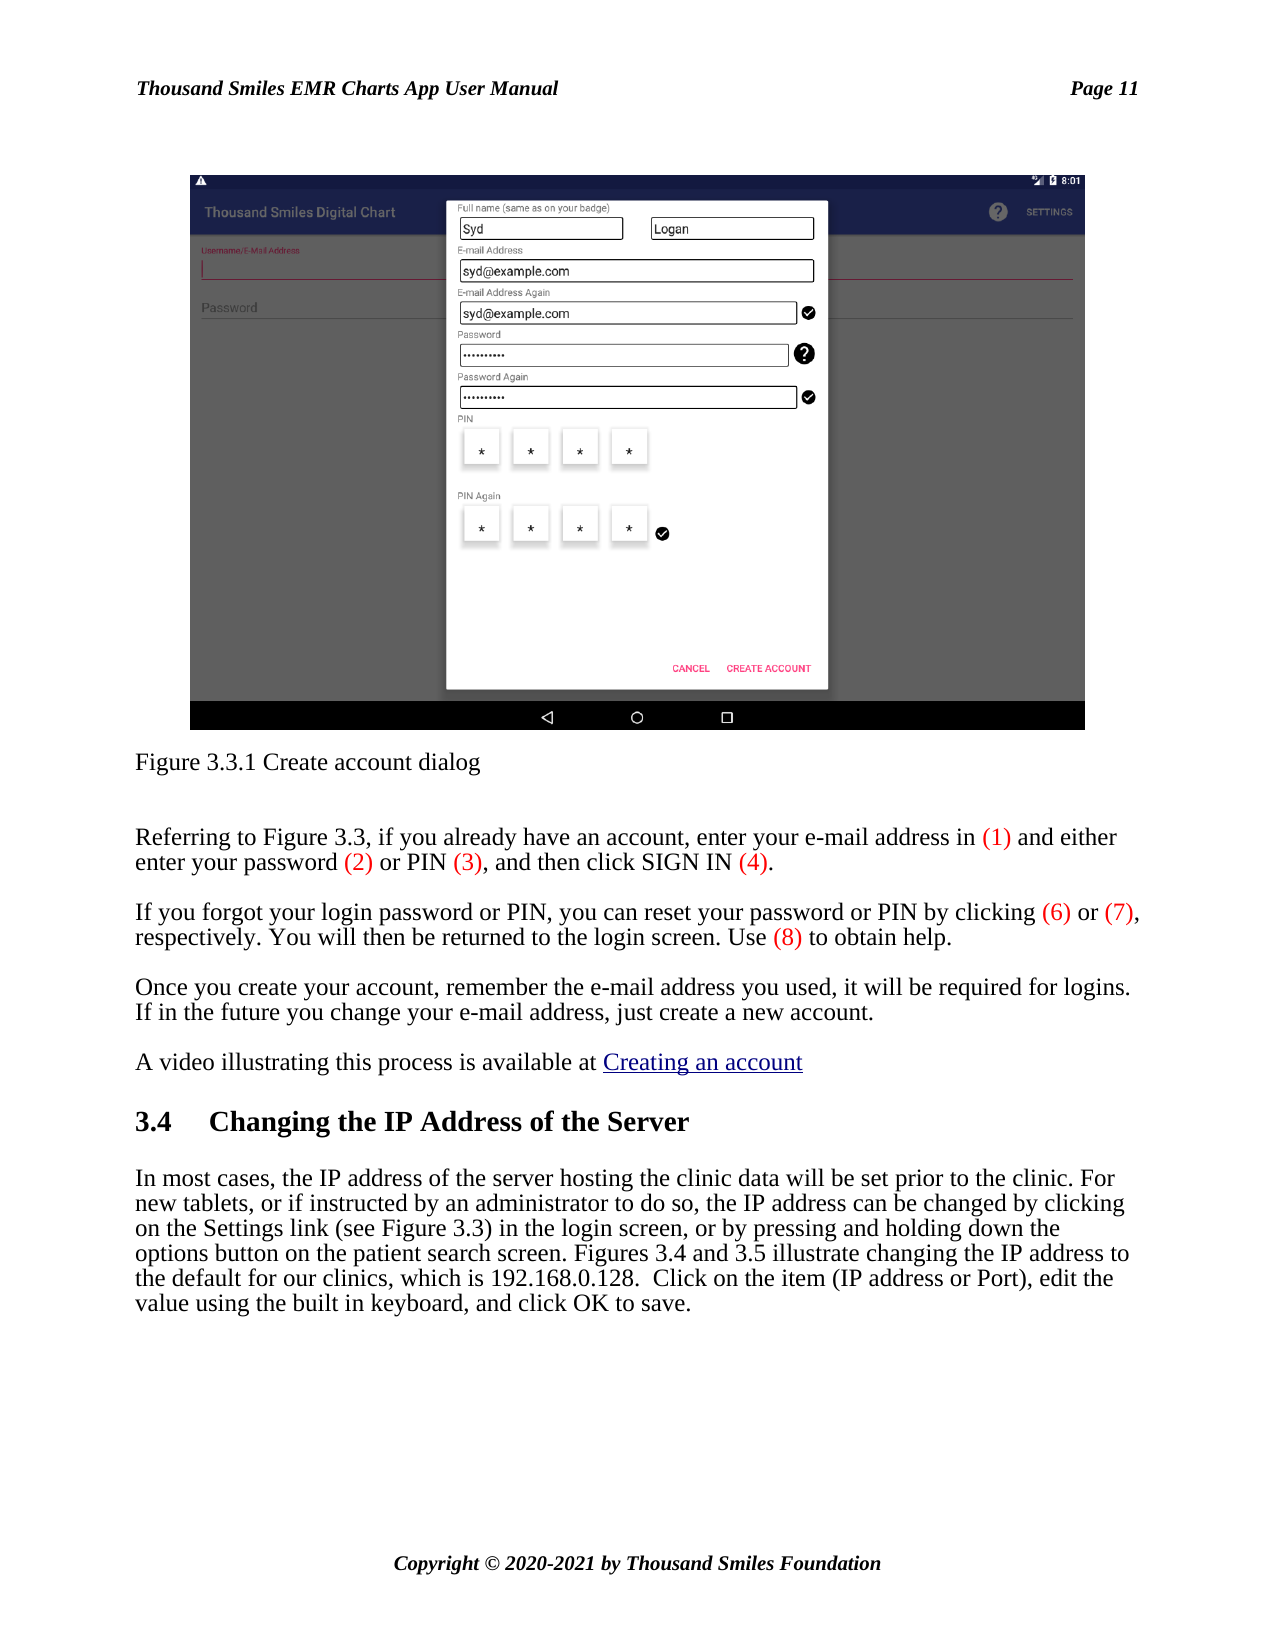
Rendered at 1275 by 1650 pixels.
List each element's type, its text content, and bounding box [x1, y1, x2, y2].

text Figure 3.3.1 Create account dialog [135, 750, 1140, 775]
text A video illustrating this process is available at Creating an account [135, 1050, 1140, 1075]
picture [190, 175, 1085, 730]
text If you forgot your login password or PIN, you can reset your password or PIN by clicking (6) or (7), respectively. You will then be returned to the login screen. Use (8) to obtain help. [135, 900, 1140, 950]
text Referring to Figure 3.3, if you already have an account, enter your e-mail address in (1) and either enter your password (2) or PIN (3), and then click SIGN IN (4). [135, 825, 1140, 875]
subtitle Changing the IP Address of the Server [135, 1104, 1140, 1138]
text Once you create your account, remember the e-mail address you used, it will be required for logins. If in the future you change your e-mail address, just create a new account. [135, 975, 1140, 1025]
text In most cases, the IP address of the server hosting the clinic data will be set prior to the clinic. For new tablets, or if instructed by an administrator to do so, the IP address can be changed by clicking on the Settings link (see Figure 3.3) in the login screen, or by pressing and holding down the options button on the patient search screen. Figures 3.4 and 3.5 illustrate changing the IP address to the default for our clinics, which is 192.168.0.128. Click on the item (IP address or Port), edit the value using the built in keyboard, and click OK to save. [135, 1167, 1140, 1317]
